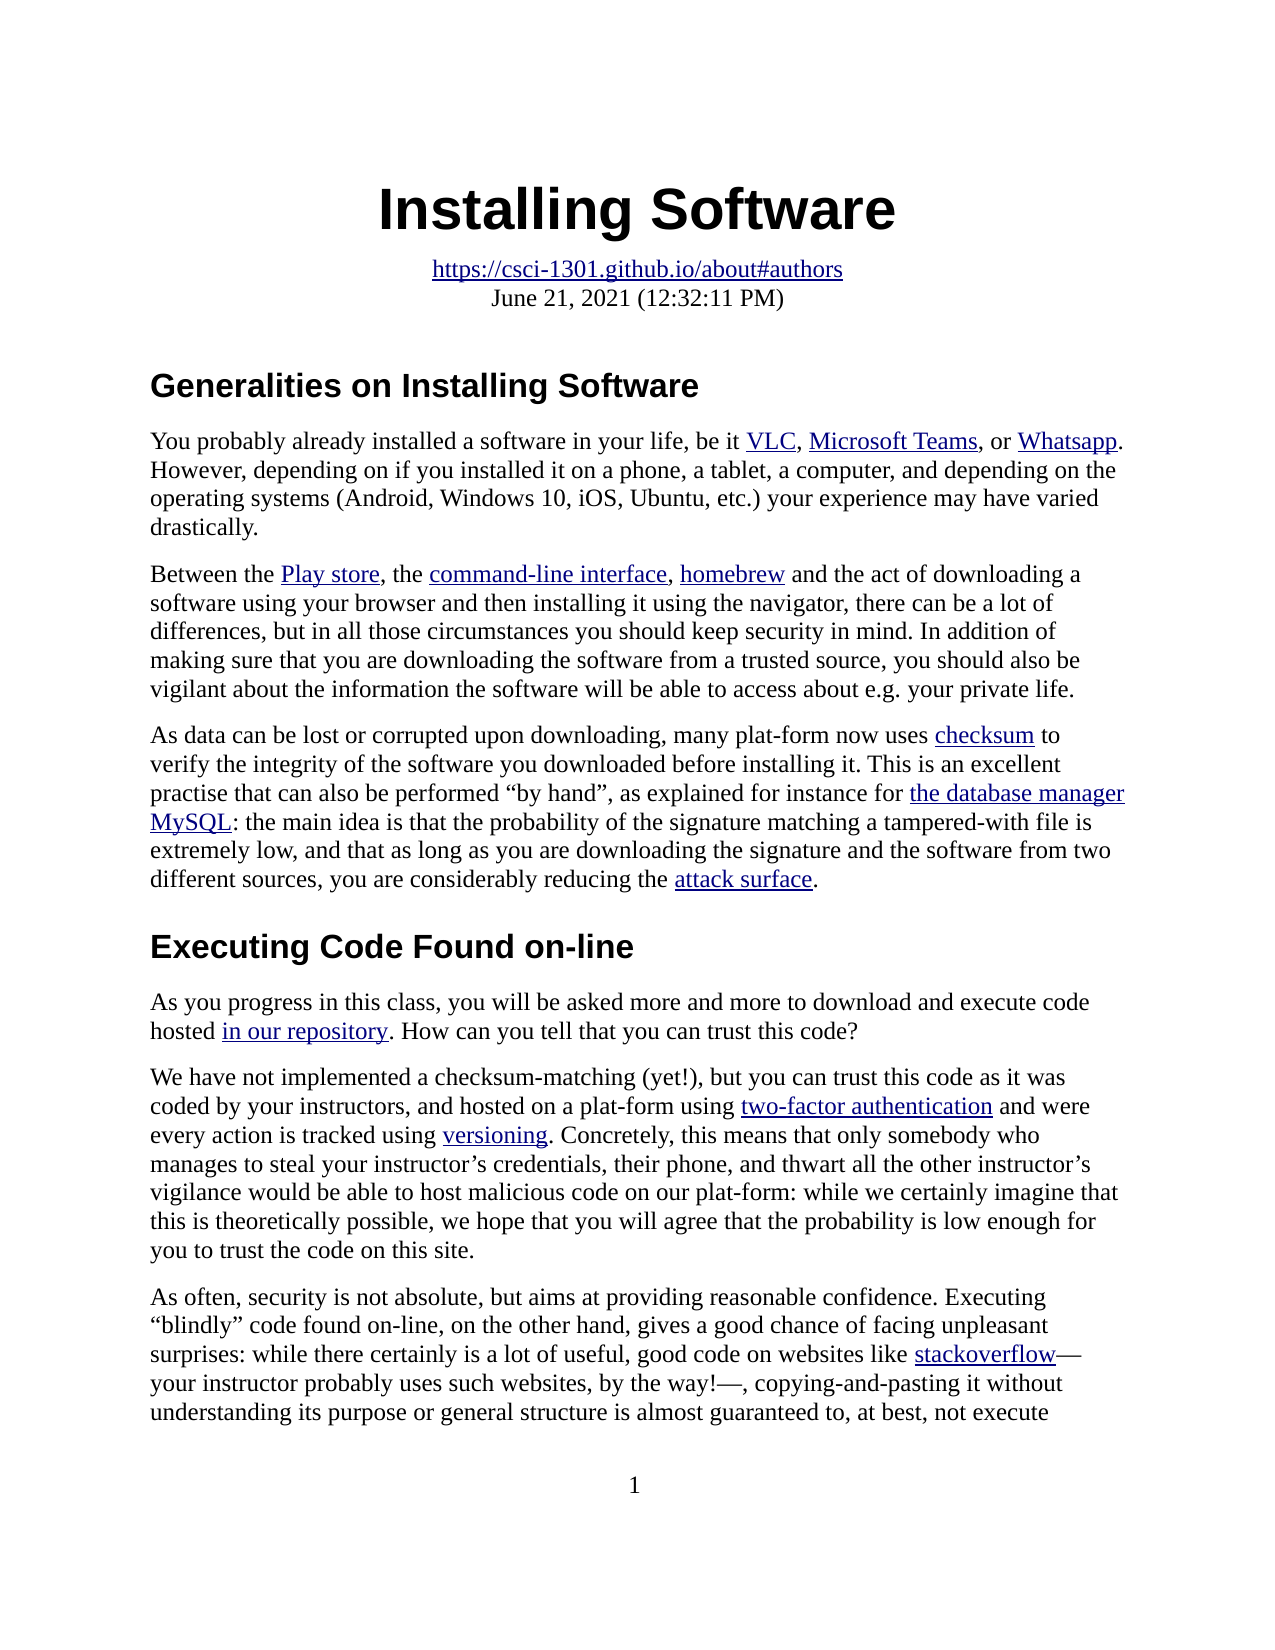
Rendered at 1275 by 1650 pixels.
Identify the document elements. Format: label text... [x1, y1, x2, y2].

text June 21, 2021 (12:32:11 PM) [150, 283, 1125, 312]
text As data can be lost or corrupted upon downloading, many plat-form now uses checksum to verify the integrity of the software you downloaded before installing it. This is an excellent practise that can also be performed “by hand”, as explained for instance for the database manager MySQL: the main idea is that the probability of the signature matching a tampered-with file is extremely low, and that as long as you are downloading the signature and the software from two different sources, you are considerably reducing the attack surface. [150, 721, 1125, 893]
title Installing Software [150, 175, 1125, 242]
text We have not implemented a checksum-matching (yet!), but you can trust this code as it was coded by your instructors, and hosted on a plat-form using two-factor authentication and were every action is tracked using versioning. Concretely, this means that only somebody who manages to steal your instructor’s credentials, their phone, and thwart all the other instructor’s vigilance would be able to host malicious code on our plat-form: while we certainly imagine that this is theoretically possible, we hope that you will agree that the probability is low enough for you to trust the code on this site. [150, 1062, 1125, 1264]
subtitle Generalities on Installing Software [150, 366, 1125, 404]
subtitle Executing Code Found on-line [150, 927, 1125, 966]
text As often, security is not absolute, but aims at providing reasonable confidence. Executing “blindly” code found on-line, on the other hand, gives a good chance of facing unpleasant surprises: while there certainly is a lot of useful, good code on websites like stackoverflow—your instructor probably uses such websites, by the way!—, copying-and-pasting it without understanding its purpose or general structure is almost guaranteed to, at best, not execute [150, 1282, 1125, 1425]
text You probably already installed a software in your life, be it VLC, Microsoft Teams, or Whatsapp. However, depending on if you installed it on a phone, a tablet, a computer, and depending on the operating systems (Android, Windows 10, iOS, Ubuntu, etc.) your experience may have varied drastically. [150, 426, 1125, 541]
text Between the Play store, the command-line interface, homebrew and the act of downloading a software using your browser and then installing it using the navigator, there can be a lot of differences, but in all those circumstances you should keep security in mind. In addition of making sure that you are downloading the software from a trusted source, you should also be vigilant about the information the software will be able to access about e.g. your private life. [150, 559, 1125, 703]
text https://csci-1301.github.io/about#authors [150, 254, 1125, 283]
text As you progress in this class, you will be asked more and more to download and execute code hosted in our repository. How can you tell that you can trust this code? [150, 987, 1125, 1044]
